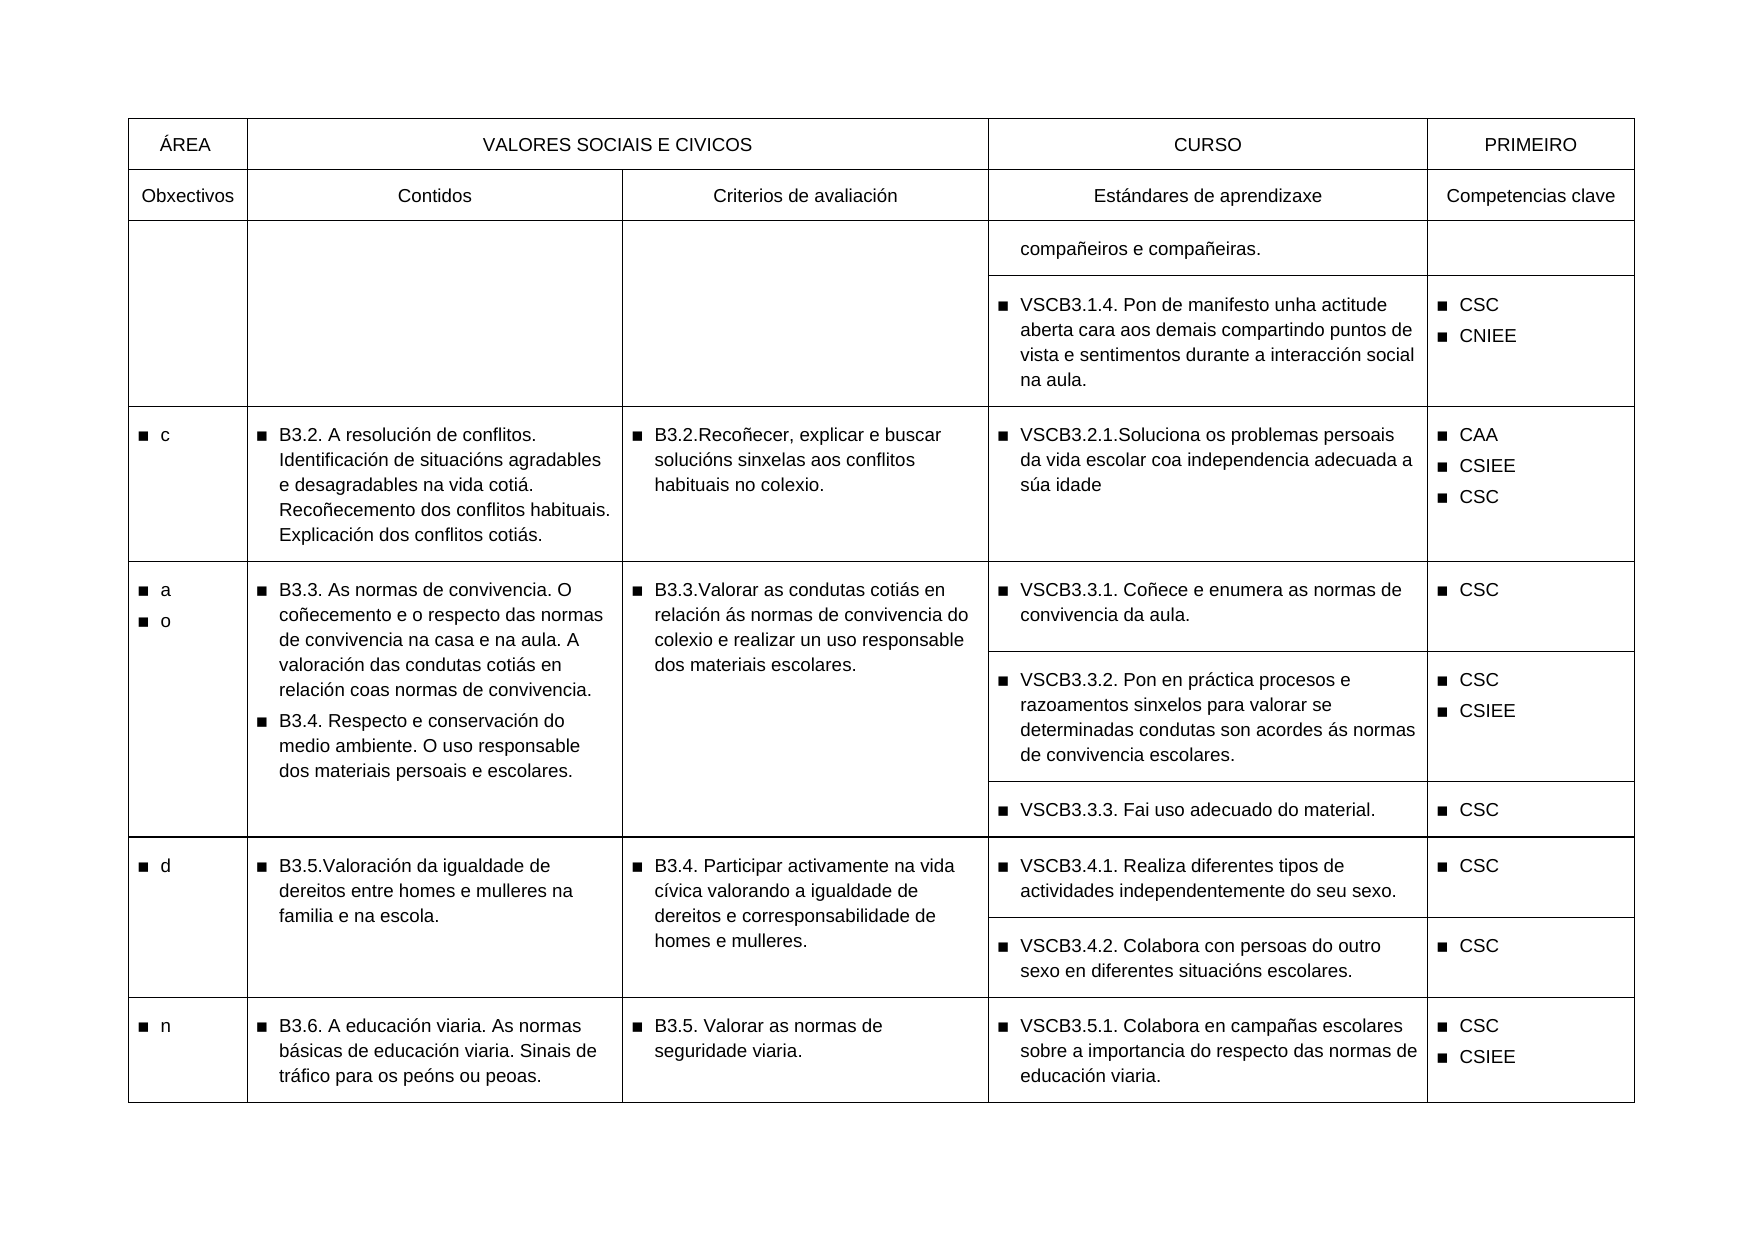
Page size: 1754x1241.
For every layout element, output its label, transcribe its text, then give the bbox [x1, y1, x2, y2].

table_cell Estándares de aprendizaxe [989, 170, 1427, 220]
table_cell VSCB3.4.1. Realiza diferentes tipos de actividades independentemente do seu sexo. [989, 838, 1427, 917]
table_cell VSCB3.5.1. Colabora en campañas escolares sobre a importancia do respecto das normas de educación viaria. [989, 998, 1427, 1102]
table_cell B3.6. A educación viaria. As normas básicas de educación viaria. Sinais de tráfico para os peóns ou peoas. [248, 998, 622, 1102]
table_cell [1428, 221, 1634, 275]
table_header CURSO [989, 119, 1427, 169]
table_cell CSC CNIEE [1428, 276, 1634, 406]
table_cell B3.5. Valorar as normas de seguridade viaria. [623, 998, 988, 1102]
table_header VALORES SOCIAIS E CIVICOS [248, 119, 988, 169]
table_cell Criterios de avaliación [623, 170, 988, 220]
table_cell VSCB3.3.1. Coñece e enumera as normas de convivencia da aula. [989, 562, 1427, 651]
table_cell CSC CSIEE [1428, 998, 1634, 1102]
table_cell VSCB3.1.4. Pon de manifesto unha actitude aberta cara aos demais compartindo puntos de vista e sentimentos durante a interacción social na aula. [989, 276, 1427, 406]
table_cell VSCB3.4.2. Colabora con persoas do outro sexo en diferentes situacións escolares. [989, 918, 1427, 997]
table_header ÁREA [129, 119, 247, 169]
table_cell compañeiros e compañeiras. [989, 221, 1427, 275]
table_cell CSC [1428, 838, 1634, 917]
table_cell d [129, 838, 247, 997]
table_cell Obxectivos [129, 170, 247, 220]
table_cell [623, 221, 988, 406]
table_cell c [129, 407, 247, 561]
table_cell B3.3.Valorar as condutas cotiás en relación ás normas de convivencia do colexio e realizar un uso responsable dos materiais escolares. [623, 562, 988, 836]
table_cell [248, 221, 622, 406]
table_cell CSC [1428, 918, 1634, 997]
table_cell [129, 221, 247, 406]
table_cell Contidos [248, 170, 622, 220]
table_cell B3.2.Recoñecer, explicar e buscar solucións sinxelas aos conflitos habituais no colexio. [623, 407, 988, 561]
table_cell CSC [1428, 562, 1634, 651]
table_cell B3.5.Valoración da igualdade de dereitos entre homes e mulleres na familia e na escola. [248, 838, 622, 997]
table_cell CSC CSIEE [1428, 652, 1634, 781]
table_cell n [129, 998, 247, 1102]
table_cell VSCB3.3.2. Pon en práctica procesos e razoamentos sinxelos para valorar se determinadas condutas son acordes ás normas de convivencia escolares. [989, 652, 1427, 781]
table_cell CSC [1428, 782, 1634, 836]
table_cell a o [129, 562, 247, 836]
table_cell B3.3. As normas de convivencia. O coñecemento e o respecto das normas de convivencia na casa e na aula. A valoración das condutas cotiás en relación coas normas de convivencia. B3.4. Respecto e conservación do medio ambiente. O uso responsable dos materiais persoais e escolares. [248, 562, 622, 836]
table_cell VSCB3.3.3. Fai uso adecuado do material. [989, 782, 1427, 836]
table_header PRIMEIRO [1428, 119, 1634, 169]
table_cell CAA CSIEE CSC [1428, 407, 1634, 561]
table_cell VSCB3.2.1.Soluciona os problemas persoais da vida escolar coa independencia adecuada a súa idade [989, 407, 1427, 561]
table_cell Competencias clave [1428, 170, 1634, 220]
table_cell B3.4. Participar activamente na vida cívica valorando a igualdade de dereitos e corresponsabilidade de homes e mulleres. [623, 838, 988, 997]
table_cell B3.2. A resolución de conflitos. Identificación de situacións agradables e desagradables na vida cotiá. Recoñecemento dos conflitos habituais. Explicación dos conflitos cotiás. [248, 407, 622, 561]
